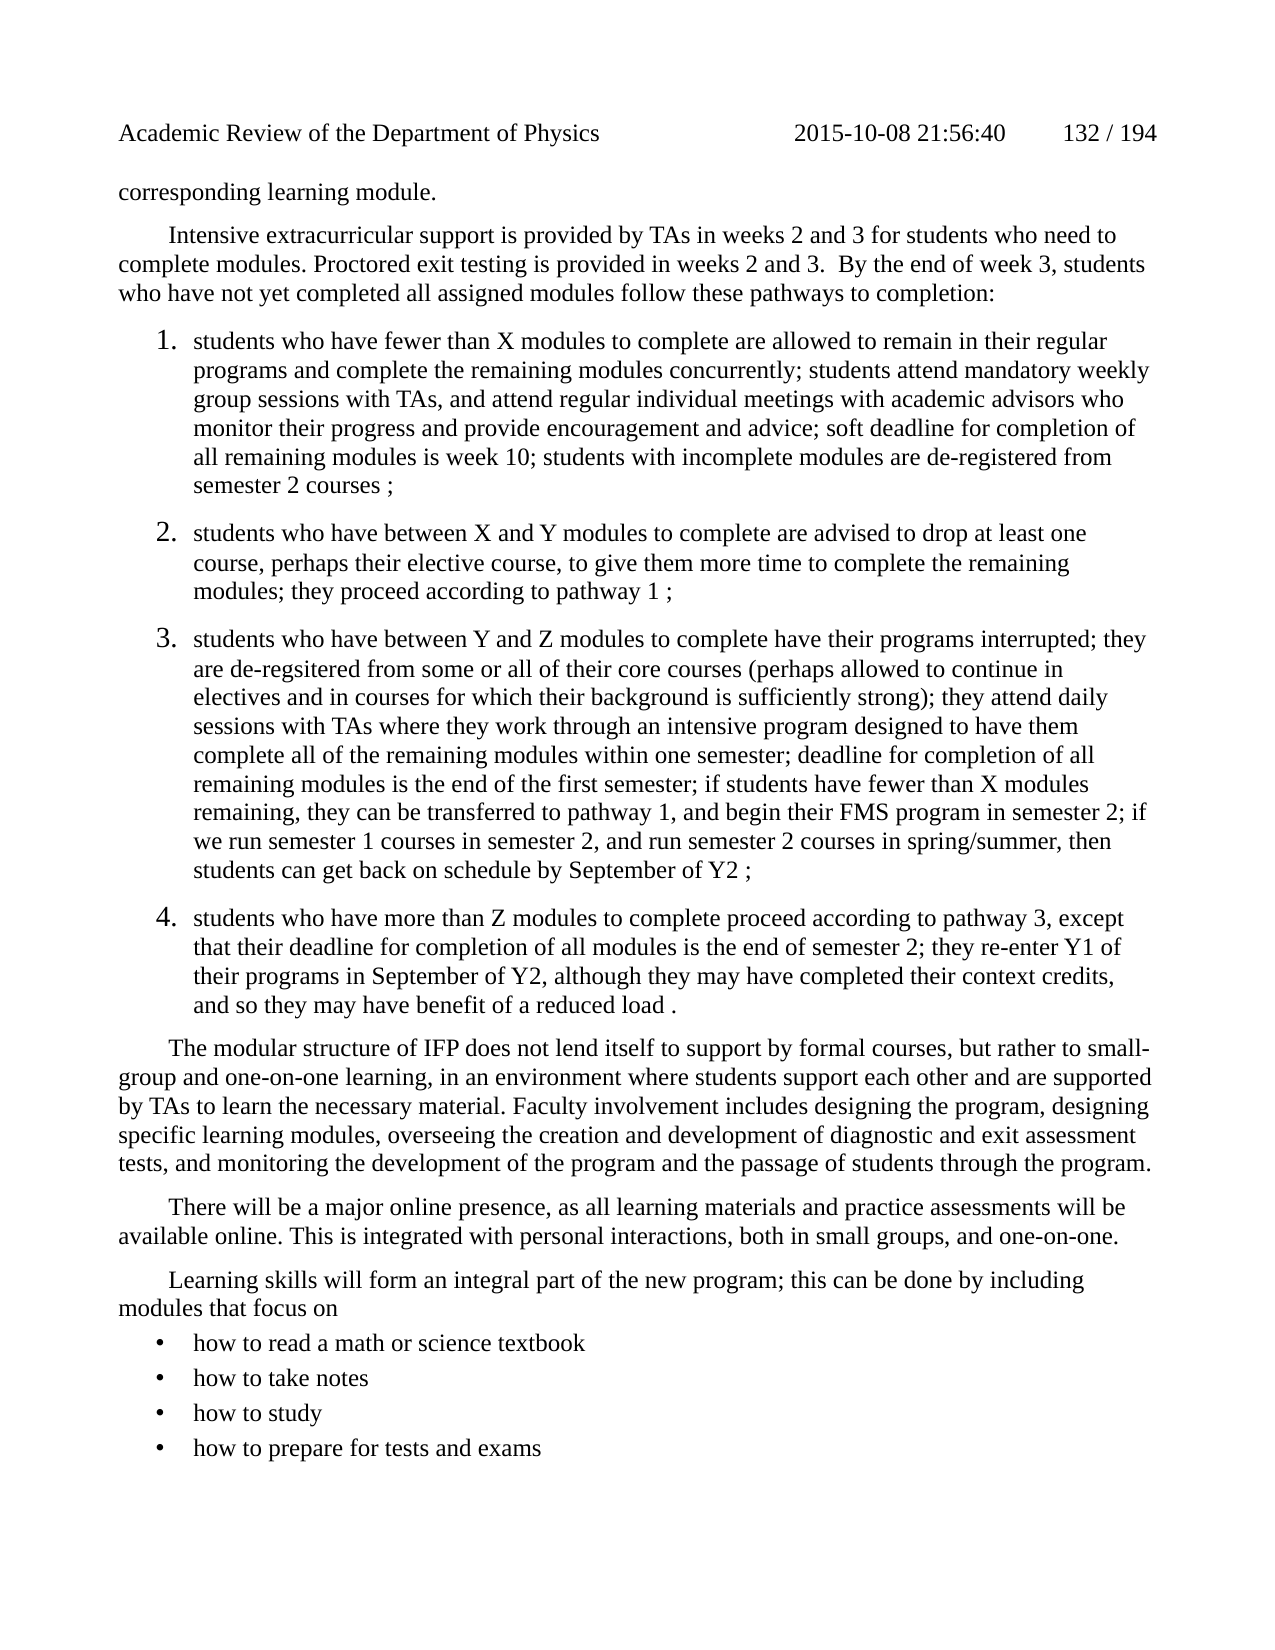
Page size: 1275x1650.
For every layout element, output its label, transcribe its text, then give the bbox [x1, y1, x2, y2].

list how to take notes [156, 1363, 1157, 1392]
text corresponding learning module. [118, 177, 1157, 206]
list how to read a math or science textbook [156, 1328, 1157, 1357]
list students who have fewer than X modules to complete are allowed to remain in their regular programs and complete the remaining modules concurrently; students attend mandatory weekly group sessions with TAs, and attend regular individual meetings with academic advisors who monitor their progress and provide encouragement and advice; soft deadline for completion of all remaining modules is week 10; students with incomplete modules are de-registered from semester 2 courses ; [156, 322, 1157, 499]
list how to study [156, 1398, 1157, 1427]
text The modular structure of IFP does not lend itself to support by formal courses, but rather to small-group and one-on-one learning, in an environment where students support each other and are supported by TAs to learn the necessary material. Faculty involvement includes designing the program, designing specific learning modules, overseeing the creation and development of diagnostic and exit assessment tests, and monitoring the development of the program and the passage of students through the program. [118, 1033, 1157, 1177]
list students who have more than Z modules to complete proceed according to pathway 3, except that their deadline for completion of all modules is the end of semester 2; they re-enter Y1 of their programs in September of Y2, although they may have completed their context credits, and so they may have benefit of a reduced load . [156, 899, 1157, 1018]
text Learning skills will form an integral part of the new program; this can be done by including modules that focus on [118, 1265, 1157, 1322]
text Intensive extracurricular support is provided by TAs in weeks 2 and 3 for students who need to complete modules. Proctored exit testing is provided in weeks 2 and 3. By the end of week 3, students who have not yet completed all assigned modules follow these pathways to completion: [118, 221, 1157, 307]
list students who have between X and Y modules to complete are advised to drop at least one course, perhaps their elective course, to give them more time to complete the remaining modules; they proceed according to pathway 1 ; [156, 514, 1157, 605]
list students who have between Y and Z modules to complete have their programs interrupted; they are de-regsitered from some or all of their core courses (perhaps allowed to continue in electives and in courses for which their background is sufficiently strong); they attend daily sessions with TAs where they work through an intensive program designed to have them complete all of the remaining modules within one semester; deadline for completion of all remaining modules is the end of the first semester; if students have fewer than X modules remaining, they can be transferred to pathway 1, and begin their FMS program in semester 2; if we run semester 1 courses in semester 2, and run semester 2 courses in spring/summer, then students can get back on schedule by September of Y2 ; [156, 620, 1157, 884]
text There will be a major online presence, as all learning materials and practice assessments will be available online. This is integrated with personal interactions, both in small groups, and one-on-one. [118, 1192, 1157, 1250]
list how to prepare for tests and exams [156, 1433, 1157, 1461]
